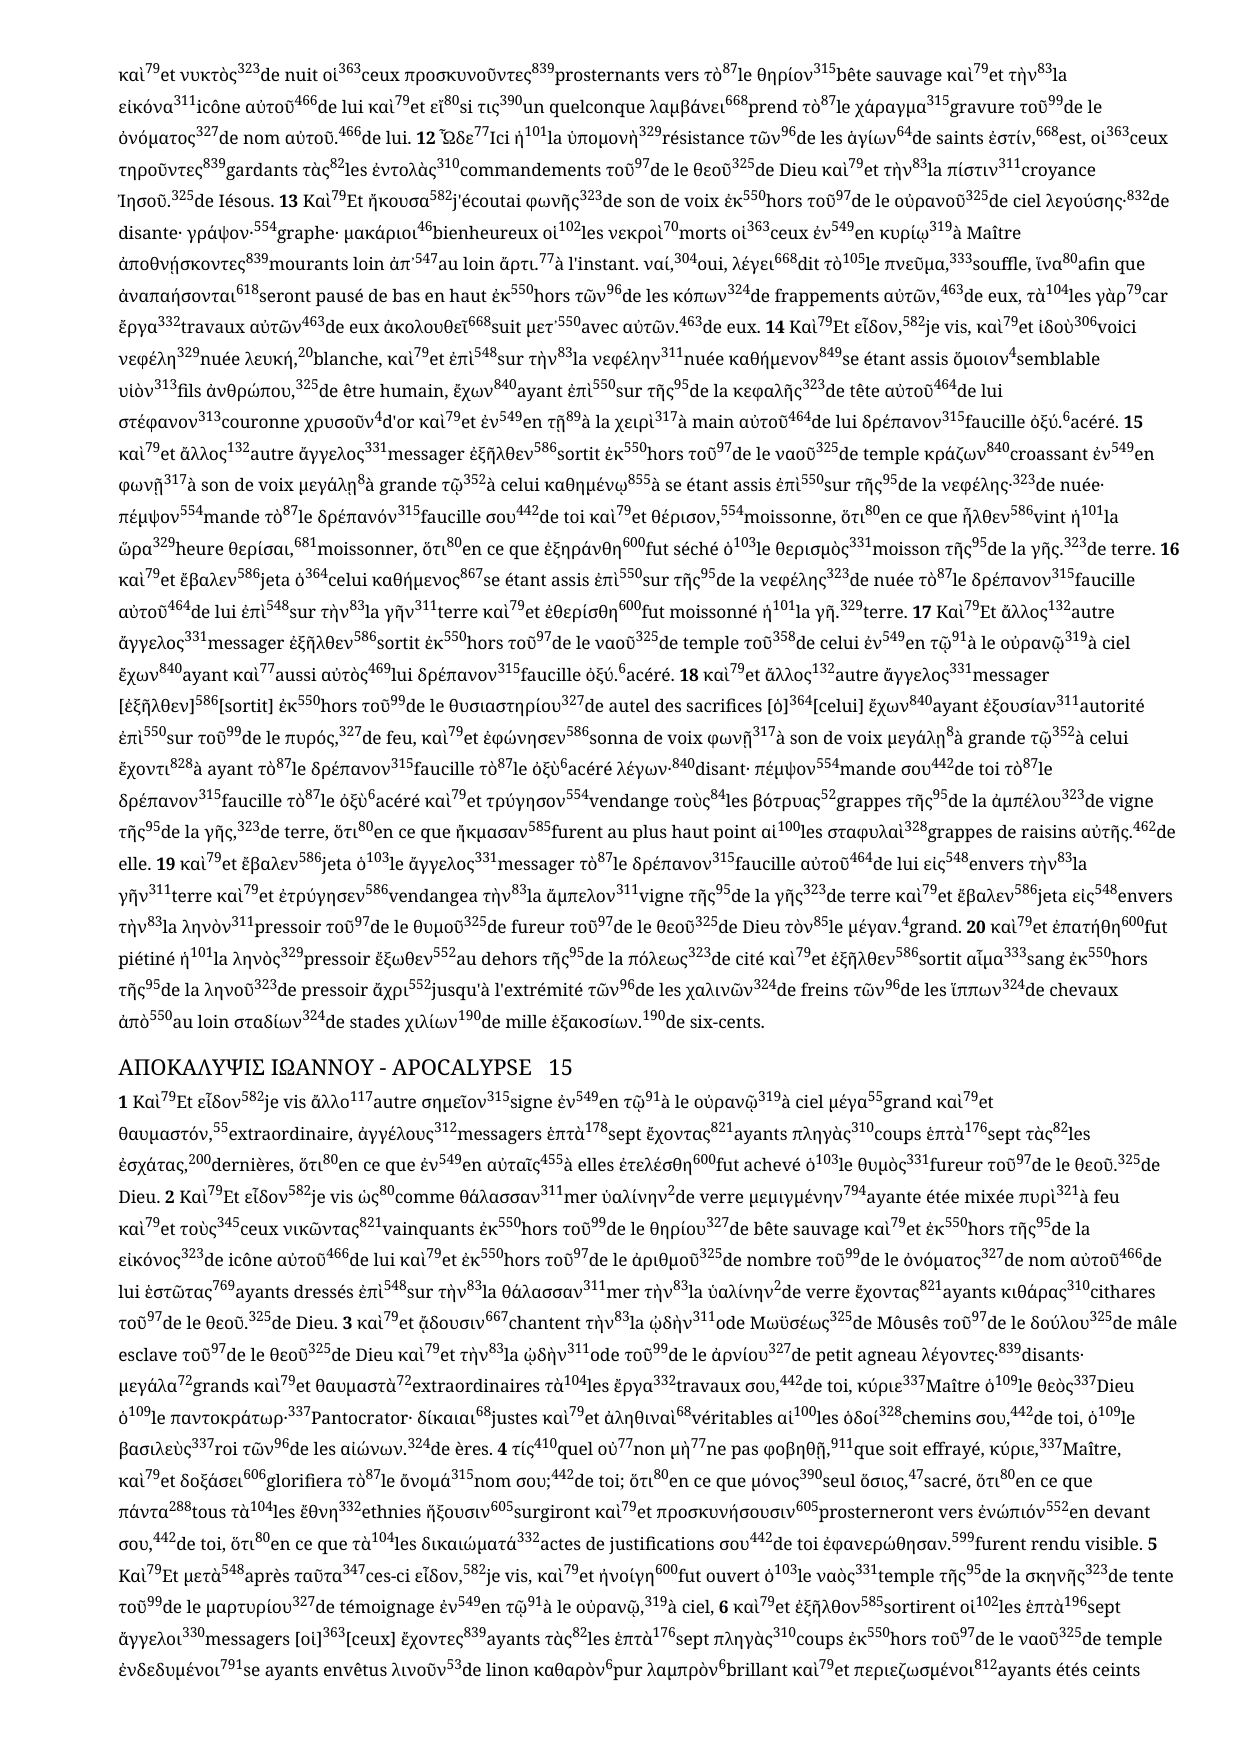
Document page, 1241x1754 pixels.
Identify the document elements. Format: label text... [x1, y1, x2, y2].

text ΑΠΟΚΑΛΥΨΙΣ ΙΩΑΝΝΟΥ - APOCALYPSE 15 [118, 1052, 1181, 1082]
text 1 Καὶ79Et εἶδον582je vis ἄλλο117autre σημεῖον315signe ἐν549en τῷ91à le οὐρανῷ319à ciel μέγα55grand καὶ79et θαυμαστόν,55extraordinaire, ἀγγέλους312messagers ἑπτὰ178sept ἔχοντας821ayants πληγὰς310coups ἑπτὰ176sept τὰς82les ἐσχάτας,200dernières, ὅτι80en ce que ἐν549en αὐταῖς455à elles ἐτελέσθη600fut achevé ὁ103le θυμὸς331fureur τοῦ97de le θεοῦ.325de Dieu. 2 Καὶ79Et εἶδον582je vis ὡς80comme θάλασσαν311mer ὑαλίνην2de verre μεμιγμένην794ayante étée mixée πυρὶ321à feu καὶ79et τοὺς345ceux νικῶντας821vainquants ἐκ550hors τοῦ99de le θηρίου327de bête sauvage καὶ79et ἐκ550hors τῆς95de la εἰκόνος323de icône αὐτοῦ466de lui καὶ79et ἐκ550hors τοῦ97de le ἀριθμοῦ325de nombre τοῦ99de le ὀνόματος327de nom αὐτοῦ466de lui ἑστῶτας769ayants dressés ἐπὶ548sur τὴν83la θάλασσαν311mer τὴν83la ὑαλίνην2de verre ἔχοντας821ayants κιθάρας310cithares τοῦ97de le θεοῦ.325de Dieu. 3 καὶ79et ᾄδουσιν667chantent τὴν83la ᾠδὴν311ode Μωϋσέως325de Môusês τοῦ97de le δούλου325de mâle esclave τοῦ97de le θεοῦ325de Dieu καὶ79et τὴν83la ᾠδὴν311ode τοῦ99de le ἀρνίου327de petit agneau λέγοντες·839disants· μεγάλα72grands καὶ79et θαυμαστὰ72extraordinaires τὰ104les ἔργα332travaux σου,442de toi, κύριε337Maître ὁ109le θεὸς337Dieu ὁ109le παντοκράτωρ·337Pantocrator· δίκαιαι68justes καὶ79et ἀληθιναὶ68véritables αἱ100les ὁδοί328chemins σου,442de toi, ὁ109le βασιλεὺς337roi τῶν96de les αἰώνων.324de ères. 4 τίς410quel οὐ77non μὴ77ne pas φοβηθῇ,911que soit effrayé, κύριε,337Maître, καὶ79et δοξάσει606glorifiera τὸ87le ὄνομά315nom σου;442de toi; ὅτι80en ce que μόνος390seul ὅσιος,47sacré, ὅτι80en ce que πάντα288tous τὰ104les ἔθνη332ethnies ἥξουσιν605surgiront καὶ79et προσκυνήσουσιν605prosterneront vers ἐνώπιόν552en devant σου,442de toi, ὅτι80en ce que τὰ104les δικαιώματά332actes de justifications σου442de toi ἐφανερώθησαν.599furent rendu visible. 5 Καὶ79Et μετὰ548après ταῦτα347ces-ci εἶδον,582je vis, καὶ79et ἠνοίγη600fut ouvert ὁ103le ναὸς331temple τῆς95de la σκηνῆς323de tente τοῦ99de le μαρτυρίου327de témoignage ἐν549en τῷ91à le οὐρανῷ,319à ciel, 6 καὶ79et ἐξῆλθον585sortirent οἱ102les ἑπτὰ196sept ἄγγελοι330messagers [οἱ]363[ceux] ἔχοντες839ayants τὰς82les ἑπτὰ176sept πληγὰς310coups ἐκ550hors τοῦ97de le ναοῦ325de temple ἐνδεδυμένοι791se ayants envêtus λινοῦν53de linon καθαρὸν6pur λαμπρὸν6brillant καὶ79et περιεζωσμένοι812ayants étés ceints autour περὶ548autour τὰ246les στήθη314poitrines ζώνας310ceintures χρυσᾶς.1d'ors. 7 καὶ79et ἓν73un ἐκ550hors τῶν98de les τεσσάρων192de quatre ζῴων326de êtres vivants ἔδωκεν586donna τοῖς90à les ἑπτὰ184à sept ἀγγέλοις318à messagers ἑπτὰ176sept φιάλας310phiales χρυσᾶς1d'ors γεμούσας819étantes pleines τοῦ97de le θυμοῦ325de fureur τοῦ97de le θεοῦ325de Dieu τοῦ358de celui ζῶντος834de vivant εἰς548envers τοὺς84les αἰῶνας312ères τῶν96de les αἰώνων.324de ères. 8 καὶ79et ἐγεμίσθη600fut rempli pleinement ὁ103le ναὸς331temple καπνοῦ325de fumée ἐκ550hors τῆς95de la δόξης323de gloire τοῦ97de le θεοῦ325de Dieu καὶ79et ἐκ550hors τῆς95de la δυνάμεως323de puissance αὐτοῦ,464de lui, καὶ79et οὐδεὶς390aucun ἐδύνατο631se pouvait εἰσελθεῖν681venir à l'intérieur εἰς548envers τὸν85le ναὸν313temple ἄχρι80jusqu'à l'extrémité τελεσθῶσιν910que soient achevé αἱ100les ἑπτὰ194sept πληγαὶ328coups τῶν96de les ἑπτὰ190de sept ἀγγέλων.324de messagers. [118, 1086, 1181, 1682]
text 1 Καὶ79Et εἶδον,582je vis, καὶ79et ἰδοὺ306voici τὸ105le ἀρνίον333petit agneau ἑστὸς785ayant dressé ἐπὶ548sur τὸ87le ὄρος315montagne Σιὼν323de Sion καὶ79et μετ᾽550avec αὐτοῦ466de lui ἑκατὸν194cent τεσσεράκοντα194quarante τέσσαρες194quatre χιλιάδες328milliers ἔχουσαι837ayantes τὸ87le ὄνομα315nom αὐτοῦ466de lui καὶ79et τὸ87le ὄνομα315nom τοῦ97de le πατρὸς325de père αὐτοῦ466de lui γεγραμμένον798ayant été graphé ἐπὶ550sur τῶν98de les μετώπων326de fronts αὐτῶν.463de eux. 2 καὶ79et ἤκουσα582j'écoutai φωνὴν311son de voix ἐκ550hors τοῦ97de le οὐρανοῦ325de ciel ὡς80comme φωνὴν311son de voix ὑδάτων326de eaux πολλῶν282de nombreux καὶ79et ὡς80comme φωνὴν311son de voix βροντῆς323de tonnerre μεγάλης,14de grande, καὶ79et ἡ101la φωνὴ329son de voix ἣν478laquelle ἤκουσα582j'écoutai ὡς80comme κιθαρῳδῶν324de citharistes κιθαριζόντων833de citharisants ἐν549en ταῖς88à les κιθάραις316à cithares αὐτῶν.463de eux. 3 καὶ79et ᾄδουσιν667chantent [ὡς]80[comme] ᾠδὴν311ode καινὴν2nouvelle ἐνώπιον552en devant τοῦ97de le θρόνου325de trône καὶ79et ἐνώπιον552en devant τῶν98de les τεσσάρων192de quatre ζῴων326de êtres vivants καὶ79et τῶν96de les πρεσβυτέρων,64de plus anciens, καὶ79et οὐδεὶς390aucun ἐδύνατο631se pouvait μαθεῖν681apprendre τὴν83la ᾠδὴν311ode εἰ551si μὴ77ne pas αἱ100les ἑκατὸν194cent τεσσεράκοντα194quarante τέσσαρες194quatre χιλιάδες,328milliers, οἱ363ceux ἠγορασμένοι812ayants étés achetés à l'agora ἀπὸ550au loin τῆς95de la γῆς.323de terre. 4 οὗτοί363ceux-ci εἰσιν667sont οἳ497lesquels μετὰ550avec γυναικῶν322de femmes οὐκ77non ἐμολύνθησαν,599furent noirci, παρθένοι328vierges γάρ79car εἰσιν,667sont, οὗτοι363ceux-ci οἱ363ceux ἀκολουθοῦντες839suivants τῷ93à le ἀρνίῳ321à petit agneau ὅπου80là où ἂν340le cas échéant ὑπάγει.668dirige en arrière. οὗτοι363ceux-ci ἠγοράσθησαν599furent acheté à l'agora ἀπὸ550au loin τῶν96de les ἀνθρώπων324de êtres humains ἀπαρχὴ329prémisse τῷ91à le θεῷ319à Dieu καὶ79et τῷ93à le ἀρνίῳ,321à petit agneau, 5 καὶ79et ἐν549en τῷ93à le στόματι321à bouche αὐτῶν463de eux οὐχ77non εὑρέθη600fut trouvé ψεῦδος,333mensonge, ἄμωμοί46sans reproches γὰρ79car εἰσιν.667sont. 6 Καὶ79Et εἶδον582je vis ἄλλον115autre ἄγγελον313messager πετόμενον849se volant ἐν549en μεσουρανήματι,321à milieu du ciel, ἔχοντα822ayant εὐαγγέλιον315évangile αἰώνιον6éternel εὐαγγελίσαι681évangéliser ἐπὶ548sur τοὺς345ceux καθημένους848se étants assis ἐπὶ550sur τῆς95de la γῆς323de terre καὶ79et ἐπὶ548sur πᾶν271tout ἔθνος315ethnie καὶ79et φυλὴν311tribu καὶ79et γλῶσσαν311langue καὶ79et λαόν,313peuple, 7 λέγων840disant ἐν549en φωνῇ317à son de voix μεγάλῃ·8à grande· φοβήθητε562soyez effrayés τὸν85le θεὸν313Dieu καὶ79et δότε553donnez αὐτῷ458à lui δόξαν,311gloire, ὅτι80en ce que ἦλθεν586vint ἡ101la ὥρα329heure τῆς95de la κρίσεως323de jugement αὐτοῦ,464de lui, καὶ79et προσκυνήσατε553prosternez vers τῷ352à celui ποιήσαντι713à ayant fait τὸν85le οὐρανὸν313ciel καὶ79et τὴν83la γῆν311terre καὶ79et θάλασσαν311mer καὶ79et πηγὰς310sources ὑδάτων.326de eaux. 8 Καὶ79Et ἄλλος390autre ἄγγελος331messager δεύτερος213deuxième ἠκολούθησεν586suivit λέγων·840disant· ἔπεσεν586tomba ἔπεσεν586tomba Βαβυλὼν329Babylone ἡ101la μεγάλη20grande ἣ496laquelle ἐκ550hors τοῦ97de le οἴνου325de vin τοῦ97de le θυμοῦ325de fureur τῆς95de la πορνείας323de pornation αὐτῆς462de elle πεπότικεν642a donné à boire πάντα270tous τὰ86les ἔθνη.314ethnies. 9 Καὶ79Et ἄλλος132autre ἄγγελος331messager τρίτος213troisième ἠκολούθησεν586suivit αὐτοῖς457à eux λέγων840disant ἐν549en φωνῇ317à son de voix μεγάλῃ·8à grande· εἴ80si τις390un quelconque προσκυνεῖ668prosterne vers τὸ87le θηρίον315bête sauvage καὶ79et τὴν83la εἰκόνα311icône αὐτοῦ466de lui καὶ79et λαμβάνει668prend χάραγμα315gravure ἐπὶ550sur τοῦ99de le μετώπου327de front αὐτοῦ464de lui ἢ79ou ἐπὶ548sur τὴν83la χεῖρα311main αὐτοῦ,464de lui, 10 καὶ77aussi αὐτὸς469lui πίεται612se boira ἐκ550hors τοῦ97de le οἴνου325de vin τοῦ97de le θυμοῦ325de fureur τοῦ97de le θεοῦ325de Dieu τοῦ358de celui κεκερασμένου807de ayant été mélangé ἀκράτου65de sans mélange ἐν549en τῷ93à le ποτηρίῳ321à récipient à boire τῆς95de la ὀργῆς323de colère αὐτοῦ464de lui καὶ79et βασανισθήσεται619sera torturé ἐν549en πυρὶ321à feu καὶ79et θείῳ321à soufre ἐνώπιον552en devant ἀγγέλων324de messagers ἁγίων15de saints καὶ79et ἐνώπιον552en devant τοῦ99de le ἀρνίου.327de petit agneau. 11 καὶ79et ὁ103le καπνὸς331fumée τοῦ97de le βασανισμοῦ325de tourment αὐτῶν463de eux εἰς548envers αἰῶνας312ères αἰώνων324de ères ἀναβαίνει,668monte, καὶ79et οὐκ77non ἔχουσιν667ont ἀνάπαυσιν311pause de bas en haut ἡμέρας323de journée καὶ79et νυκτὸς323de nuit οἱ363ceux προσκυνοῦντες839prosternants vers τὸ87le θηρίον315bête sauvage καὶ79et τὴν83la εἰκόνα311icône αὐτοῦ466de lui καὶ79et εἴ80si τις390un quelconque λαμβάνει668prend τὸ87le χάραγμα315gravure τοῦ99de le ὀνόματος327de nom αὐτοῦ.466de lui. 12 Ὧδε77Ici ἡ101la ὑπομονὴ329résistance τῶν96de les ἁγίων64de saints ἐστίν,668est, οἱ363ceux τηροῦντες839gardants τὰς82les ἐντολὰς310commandements τοῦ97de le θεοῦ325de Dieu καὶ79et τὴν83la πίστιν311croyance Ἰησοῦ.325de Iésous. 13 Καὶ79Et ἤκουσα582j'écoutai φωνῆς323de son de voix ἐκ550hors τοῦ97de le οὐρανοῦ325de ciel λεγούσης·832de disante· γράψον·554graphe· μακάριοι46bienheureux οἱ102les νεκροὶ70morts οἱ363ceux ἐν549en κυρίῳ319à Maître ἀποθνῄσκοντες839mourants loin ἀπ᾽547au loin ἄρτι.77à l'instant. ναί,304oui, λέγει668dit τὸ105le πνεῦμα,333souffle, ἵνα80afin que ἀναπαήσονται618seront pausé de bas en haut ἐκ550hors τῶν96de les κόπων324de frappements αὐτῶν,463de eux, τὰ104les γὰρ79car ἔργα332travaux αὐτῶν463de eux ἀκολουθεῖ668suit μετ᾽550avec αὐτῶν.463de eux. 14 Καὶ79Et εἶδον,582je vis, καὶ79et ἰδοὺ306voici νεφέλη329nuée λευκή,20blanche, καὶ79et ἐπὶ548sur τὴν83la νεφέλην311nuée καθήμενον849se étant assis ὅμοιον4semblable υἱὸν313fils ἀνθρώπου,325de être humain, ἔχων840ayant ἐπὶ550sur τῆς95de la κεφαλῆς323de tête αὐτοῦ464de lui στέφανον313couronne χρυσοῦν4d'or καὶ79et ἐν549en τῇ89à la χειρὶ317à main αὐτοῦ464de lui δρέπανον315faucille ὀξύ.6acéré. 15 καὶ79et ἄλλος132autre ἄγγελος331messager ἐξῆλθεν586sortit ἐκ550hors τοῦ97de le ναοῦ325de temple κράζων840croassant ἐν549en φωνῇ317à son de voix μεγάλῃ8à grande τῷ352à celui καθημένῳ855à se étant assis ἐπὶ550sur τῆς95de la νεφέλης·323de nuée· πέμψον554mande τὸ87le δρέπανόν315faucille σου442de toi καὶ79et θέρισον,554moissonne, ὅτι80en ce que ἦλθεν586vint ἡ101la ὥρα329heure θερίσαι,681moissonner, ὅτι80en ce que ἐξηράνθη600fut séché ὁ103le θερισμὸς331moisson τῆς95de la γῆς.323de terre. 16 καὶ79et ἔβαλεν586jeta ὁ364celui καθήμενος867se étant assis ἐπὶ550sur τῆς95de la νεφέλης323de nuée τὸ87le δρέπανον315faucille αὐτοῦ464de lui ἐπὶ548sur τὴν83la γῆν311terre καὶ79et ἐθερίσθη600fut moissonné ἡ101la γῆ.329terre. 17 Καὶ79Et ἄλλος132autre ἄγγελος331messager ἐξῆλθεν586sortit ἐκ550hors τοῦ97de le ναοῦ325de temple τοῦ358de celui ἐν549en τῷ91à le οὐρανῷ319à ciel ἔχων840ayant καὶ77aussi αὐτὸς469lui δρέπανον315faucille ὀξύ.6acéré. 18 καὶ79et ἄλλος132autre ἄγγελος331messager [ἐξῆλθεν]586[sortit] ἐκ550hors τοῦ99de le θυσιαστηρίου327de autel des sacrifices [ὁ]364[celui] ἔχων840ayant ἐξουσίαν311autorité ἐπὶ550sur τοῦ99de le πυρός,327de feu, καὶ79et ἐφώνησεν586sonna de voix φωνῇ317à son de voix μεγάλῃ8à grande τῷ352à celui ἔχοντι828à ayant τὸ87le δρέπανον315faucille τὸ87le ὀξὺ6acéré λέγων·840disant· πέμψον554mande σου442de toi τὸ87le δρέπανον315faucille τὸ87le ὀξὺ6acéré καὶ79et τρύγησον554vendange τοὺς84les βότρυας52grappes τῆς95de la ἀμπέλου323de vigne τῆς95de la γῆς,323de terre, ὅτι80en ce que ἤκμασαν585furent au plus haut point αἱ100les σταφυλαὶ328grappes de raisins αὐτῆς.462de elle. 19 καὶ79et ἔβαλεν586jeta ὁ103le ἄγγελος331messager τὸ87le δρέπανον315faucille αὐτοῦ464de lui εἰς548envers τὴν83la γῆν311terre καὶ79et ἐτρύγησεν586vendangea τὴν83la ἄμπελον311vigne τῆς95de la γῆς323de terre καὶ79et ἔβαλεν586jeta εἰς548envers τὴν83la ληνὸν311pressoir τοῦ97de le θυμοῦ325de fureur τοῦ97de le θεοῦ325de Dieu τὸν85le μέγαν.4grand. 20 καὶ79et ἐπατήθη600fut piétiné ἡ101la ληνὸς329pressoir ἔξωθεν552au dehors τῆς95de la πόλεως323de cité καὶ79et ἐξῆλθεν586sortit αἷμα333sang ἐκ550hors τῆς95de la ληνοῦ323de pressoir ἄχρι552jusqu'à l'extrémité τῶν96de les χαλινῶν324de freins τῶν96de les ἵππων324de chevaux ἀπὸ550au loin σταδίων324de stades χιλίων190de mille ἑξακοσίων.190de six-cents. [118, 59, 1181, 1033]
